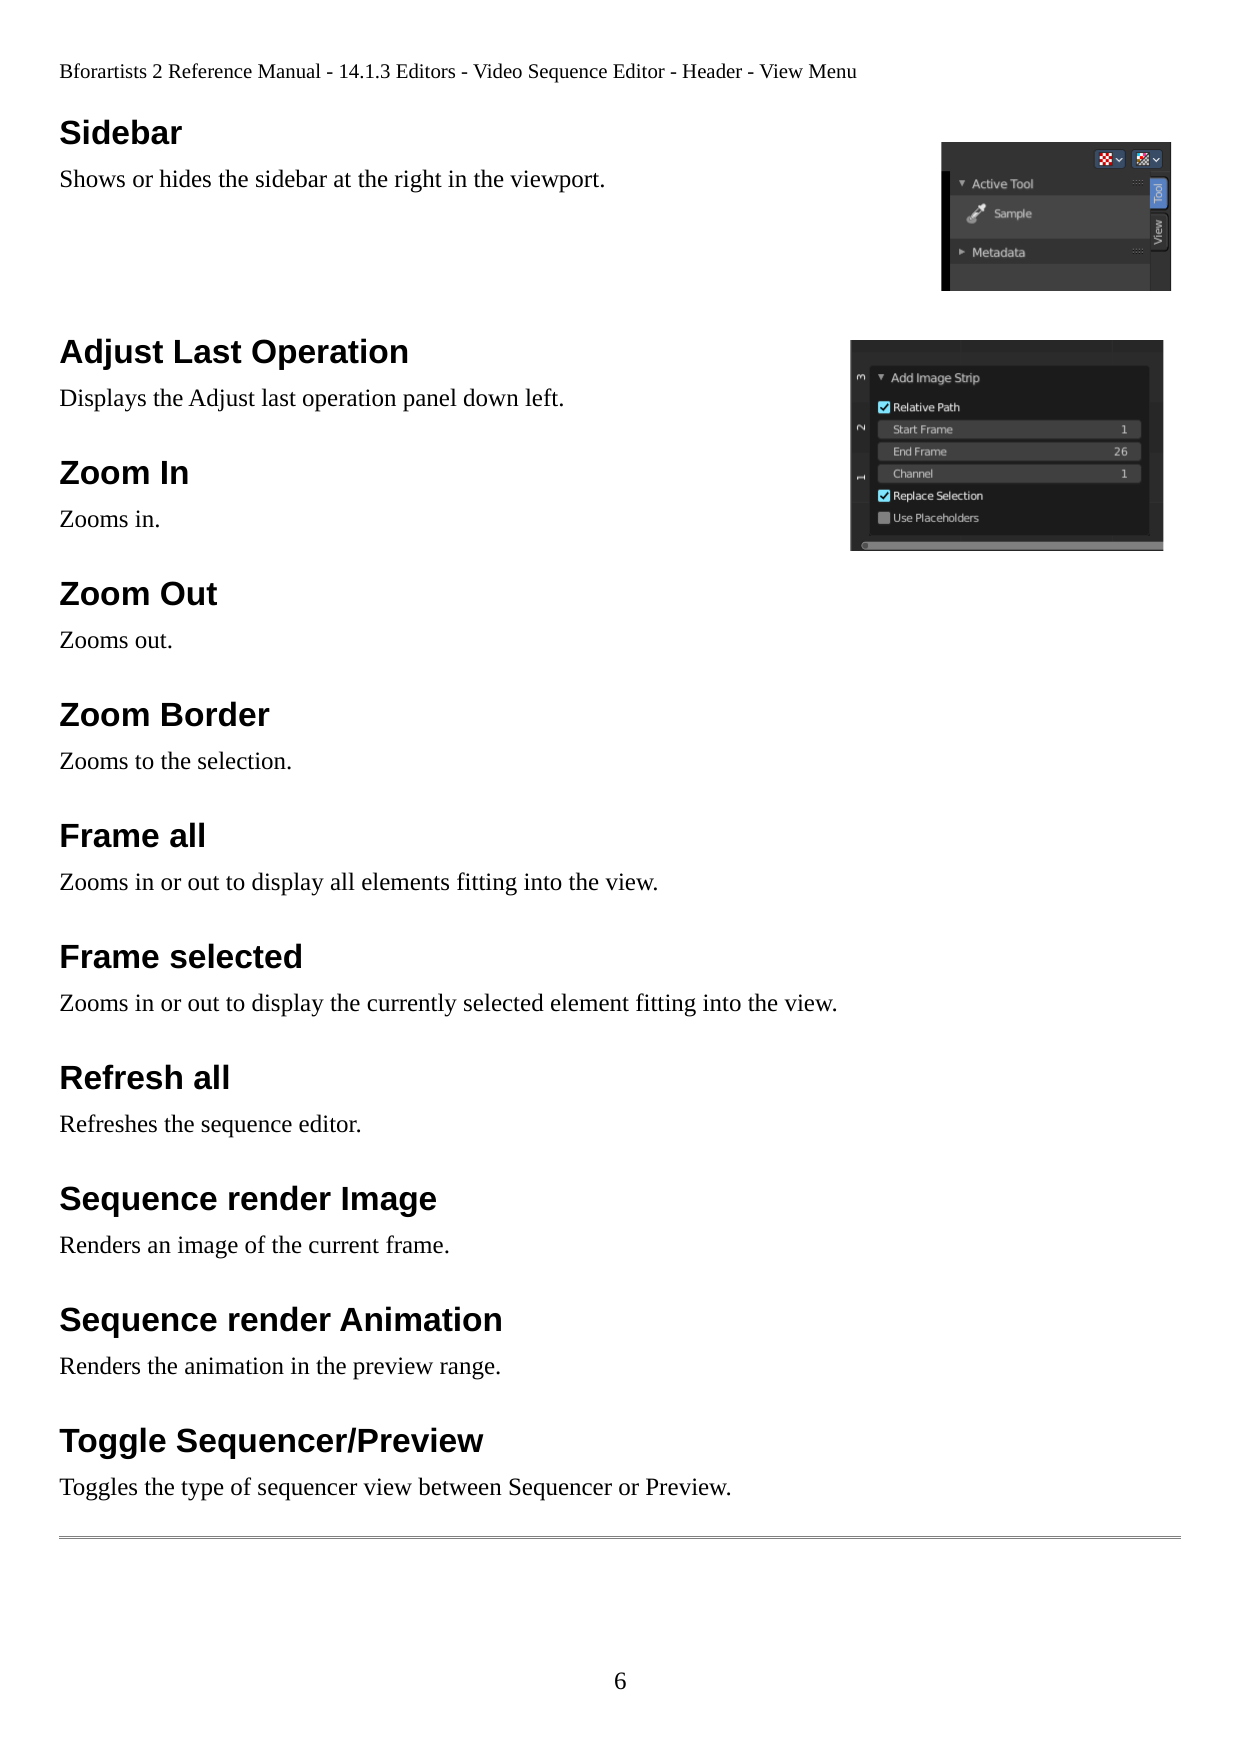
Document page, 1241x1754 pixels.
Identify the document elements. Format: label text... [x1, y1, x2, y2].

subtitle Sequence render Animation [59, 1300, 1181, 1339]
text Zooms in or out to display all elements fitting into the view. [59, 867, 1181, 896]
subtitle Frame selected [59, 937, 1181, 976]
picture [941, 142, 1172, 291]
text Zooms in or out to display the currently selected element fitting into the view. [59, 988, 1181, 1017]
subtitle Toggle Sequencer/Preview [59, 1421, 1181, 1460]
subtitle Zoom In [59, 453, 850, 491]
text Renders the animation in the preview range. [59, 1351, 1181, 1380]
text Displays the Adjust last operation panel down left. [59, 383, 850, 412]
subtitle Frame all [59, 816, 1181, 854]
text Toggles the type of sequencer view between Sequencer or Preview. [59, 1472, 1181, 1501]
text Renders an image of the current frame. [59, 1230, 1181, 1259]
text Zooms out. [59, 625, 1181, 654]
text Zooms to the selection. [59, 746, 1181, 775]
subtitle Sequence render Image [59, 1179, 1181, 1218]
text Shows or hides the sidebar at the right in the viewport. [59, 164, 941, 192]
text Refreshes the sequence editor. [59, 1109, 1181, 1138]
subtitle Refresh all [59, 1058, 1181, 1097]
text [1164, 504, 1181, 533]
subtitle Zoom Out [59, 574, 1181, 612]
subtitle Adjust Last Operation [59, 332, 1181, 370]
subtitle [1164, 453, 1181, 491]
subtitle Zoom Border [59, 695, 1181, 733]
subtitle Sidebar [59, 113, 1181, 151]
picture [850, 340, 1164, 551]
text Zooms in. [59, 504, 850, 533]
